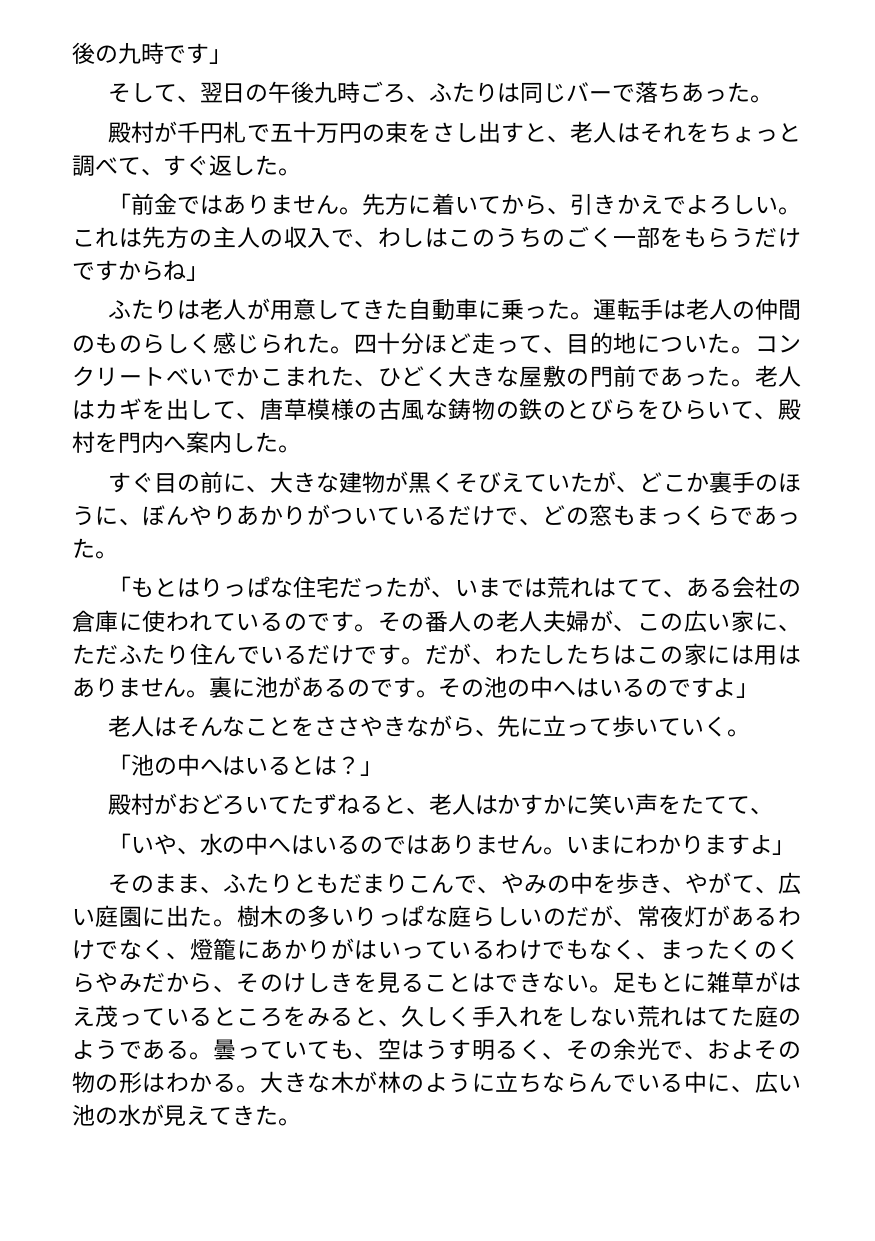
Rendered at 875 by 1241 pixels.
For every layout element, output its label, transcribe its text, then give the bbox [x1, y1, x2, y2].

text そのまま、ふたりともだまりこんで、やみの中を歩き、やがて、広い庭園に出た。樹木の多いりっぱな庭らしいのだが、常夜灯があるわけでなく、燈籠にあかりがはいっているわけでもなく、まったくのくらやみだから、そのけしきを見ることはできない。足もとに雑草がはえ茂っているところをみると、久しく手入れをしない荒れはてた庭のようである。曇っていても、空はうす明るく、その余光で、およその物の形はわかる。大きな木が林のように立ちならんでいる中に、広い池の水が見えてきた。 [72, 866, 802, 1131]
text ふたりは老人が用意してきた自動車に乗った。運転手は老人の仲間のものらしく感じられた。四十分ほど走って、目的地についた。コンクリートべいでかこまれた、ひどく大きな屋敷の門前であった。老人はカギを出して、唐草模様の古風な鋳物の鉄のとびらをひらいて、殿村を門内へ案内した。 [72, 292, 802, 458]
text 「前金ではありません。先方に着いてから、引きかえでよろしい。これは先方の主人の収入で、わしはこのうちのごく一部をもらうだけですからね」 [72, 187, 802, 286]
text 老人はそんなことをささやきながら、先に立って歩いていく。 [72, 709, 802, 742]
text 殿村がおどろいてたずねると、老人はかすかに笑い声をたてて、 [72, 787, 802, 821]
text 「もとはりっぱな住宅だったが、いまでは荒れはてて、ある会社の倉庫に使われているのです。その番人の老人夫婦が、この広い家に、ただふたり住んでいるだけです。だが、わたしたちはこの家には用はありません。裏に池があるのです。その池の中へはいるのですよ」 [72, 570, 802, 703]
text すぐ目の前に、大きな建物が黒くそびえていたが、どこか裏手のほうに、ぼんやりあかりがついているだけで、どの窓もまっくらであった。 [72, 464, 802, 564]
text 後の九時です」 [72, 36, 802, 69]
text 「池の中へはいるとは？」 [72, 748, 802, 781]
text 「いや、水の中へはいるのではありません。いまにわかりますよ」 [72, 826, 802, 860]
text 殿村が千円札で五十万円の束をさし出すと、老人はそれをちょっと調べて、すぐ返した。 [72, 114, 802, 181]
text そして、翌日の午後九時ごろ、ふたりは同じバーで落ちあった。 [72, 75, 802, 108]
